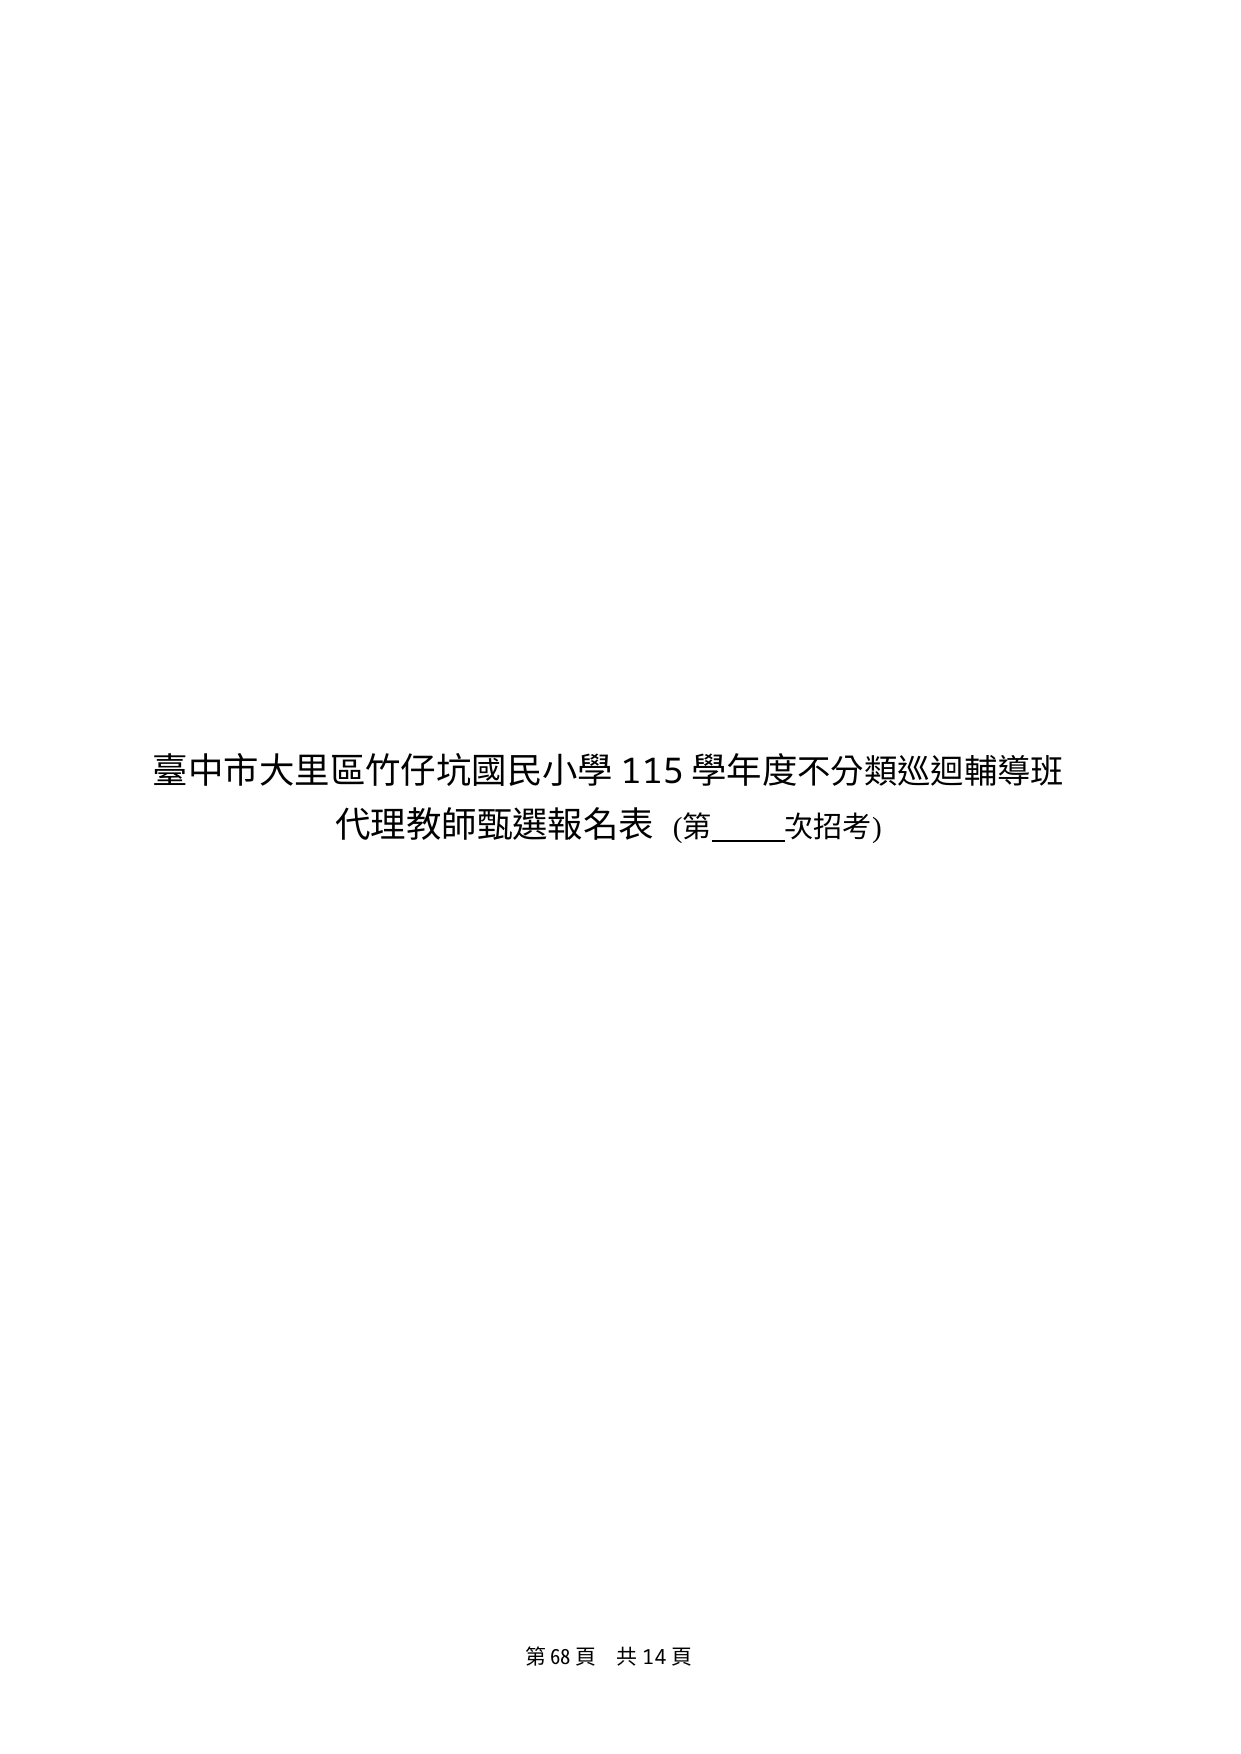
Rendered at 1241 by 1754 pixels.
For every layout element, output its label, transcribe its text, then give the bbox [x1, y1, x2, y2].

text 臺中市大里區竹仔坑國民小學115學年度不分類巡迴輔導班 代理教師甄選報名表 (第 次招考) [94, 743, 1122, 848]
